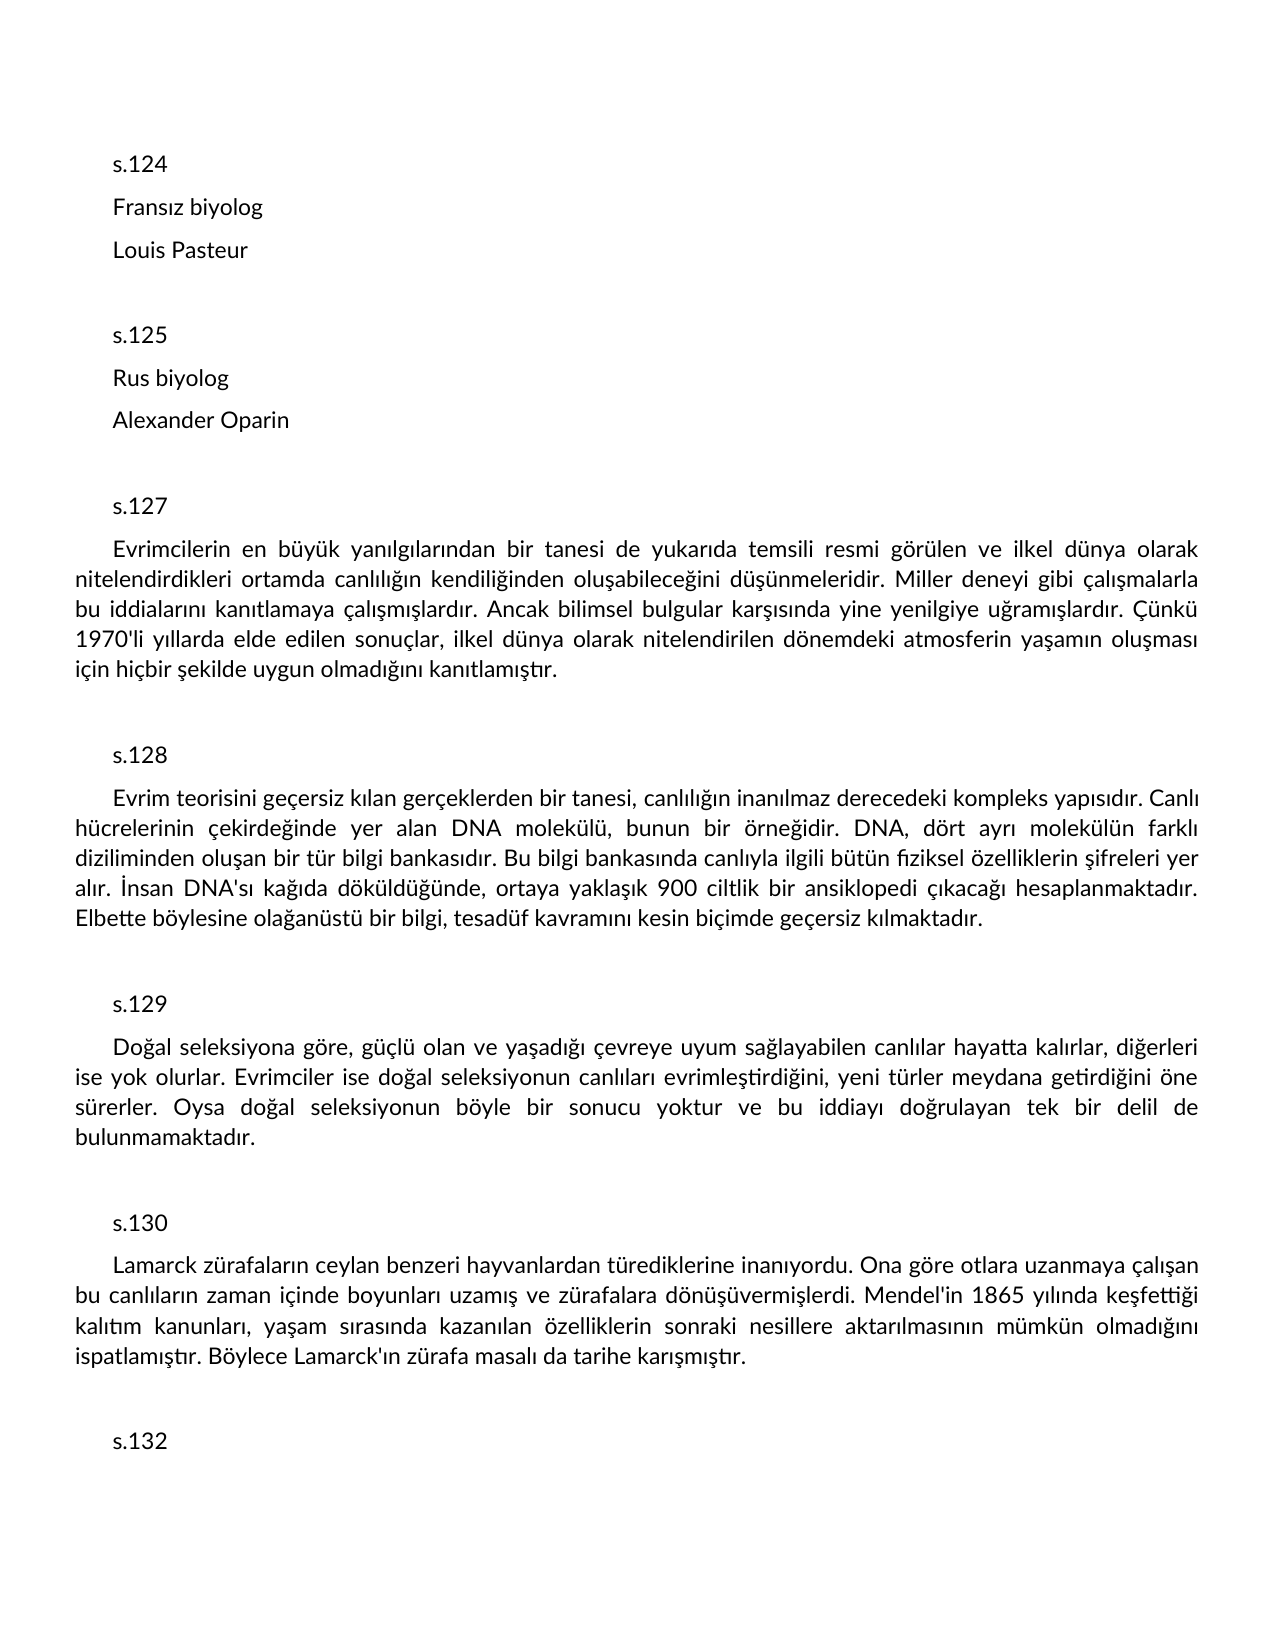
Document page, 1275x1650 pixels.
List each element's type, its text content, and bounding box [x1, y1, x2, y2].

text Evrim teorisini geçersiz kılan gerçeklerden bir tanesi, canlılığın inanılmaz derecedeki kompleks yapısıdır. Canlı hücrelerinin çekirdeğinde yer alan DNA molekülü, bunun bir örneğidir. DNA, dört ayrı molekülün farklı diziliminden oluşan bir tür bilgi bankasıdır. Bu bilgi bankasında canlıyla ilgili bütün fiziksel özelliklerin şifreleri yer alır. İnsan DNA'sı kağıda döküldüğünde, ortaya yaklaşık 900 ciltlik bir ansiklopedi çıkacağı hesaplanmaktadır. Elbette böylesine olağanüstü bir bilgi, tesadüf kavramını kesin biçimde geçersiz kılmaktadır. [75, 783, 1200, 932]
text Rus biyolog [75, 363, 1200, 391]
text s.125 [75, 321, 1200, 348]
text s.130 [75, 1208, 1200, 1236]
text Lamarck zürafaların ceylan benzeri hayvanlardan türediklerine inanıyordu. Ona göre otlara uzanmaya çalışan bu canlıların zaman içinde boyunları uzamış ve zürafalara dönüşüvermişlerdi. Mendel'in 1865 yılında keşfettiği kalıtım kanunları, yaşam sırasında kazanılan özelliklerin sonraki nesillere aktarılmasının mümkün olmadığını ispatlamıştır. Böylece Lamarck'ın zürafa masalı da tarihe karışmıştır. [75, 1251, 1200, 1369]
text Doğal seleksiyona göre, güçlü olan ve yaşadığı çevreye uyum sağlayabilen canlılar hayatta kalırlar, diğerleri ise yok olurlar. Evrimciler ise doğal seleksiyonun canlıları evrimleştirdiğini, yeni türler meydana getirdiğini öne sürerler. Oysa doğal seleksiyonun böyle bir sonucu yoktur ve bu iddiayı doğrulayan tek bir delil de bulunmamaktadır. [75, 1032, 1200, 1150]
text Louis Pasteur [75, 235, 1200, 263]
text s.129 [75, 989, 1200, 1017]
text Fransız biyolog [75, 193, 1200, 220]
text Alexander Oparin [75, 406, 1200, 434]
text s.132 [75, 1427, 1200, 1454]
text s.128 [75, 741, 1200, 768]
text s.127 [75, 492, 1200, 519]
text s.124 [75, 150, 1200, 177]
text Evrimcilerin en büyük yanılgılarından bir tanesi de yukarıda temsili resmi görülen ve ilkel dünya olarak nitelendirdikleri ortamda canlılığın kendiliğinden oluşabileceğini düşünmeleridir. Miller deneyi gibi çalışmalarla bu iddialarını kanıtlamaya çalışmışlardır. Ancak bilimsel bulgular karşısında yine yenilgiye uğramışlardır. Çünkü 1970'li yıllarda elde edilen sonuçlar, ilkel dünya olarak nitelendirilen dönemdeki atmosferin yaşamın oluşması için hiçbir şekilde uygun olmadığını kanıtlamıştır. [75, 534, 1200, 683]
